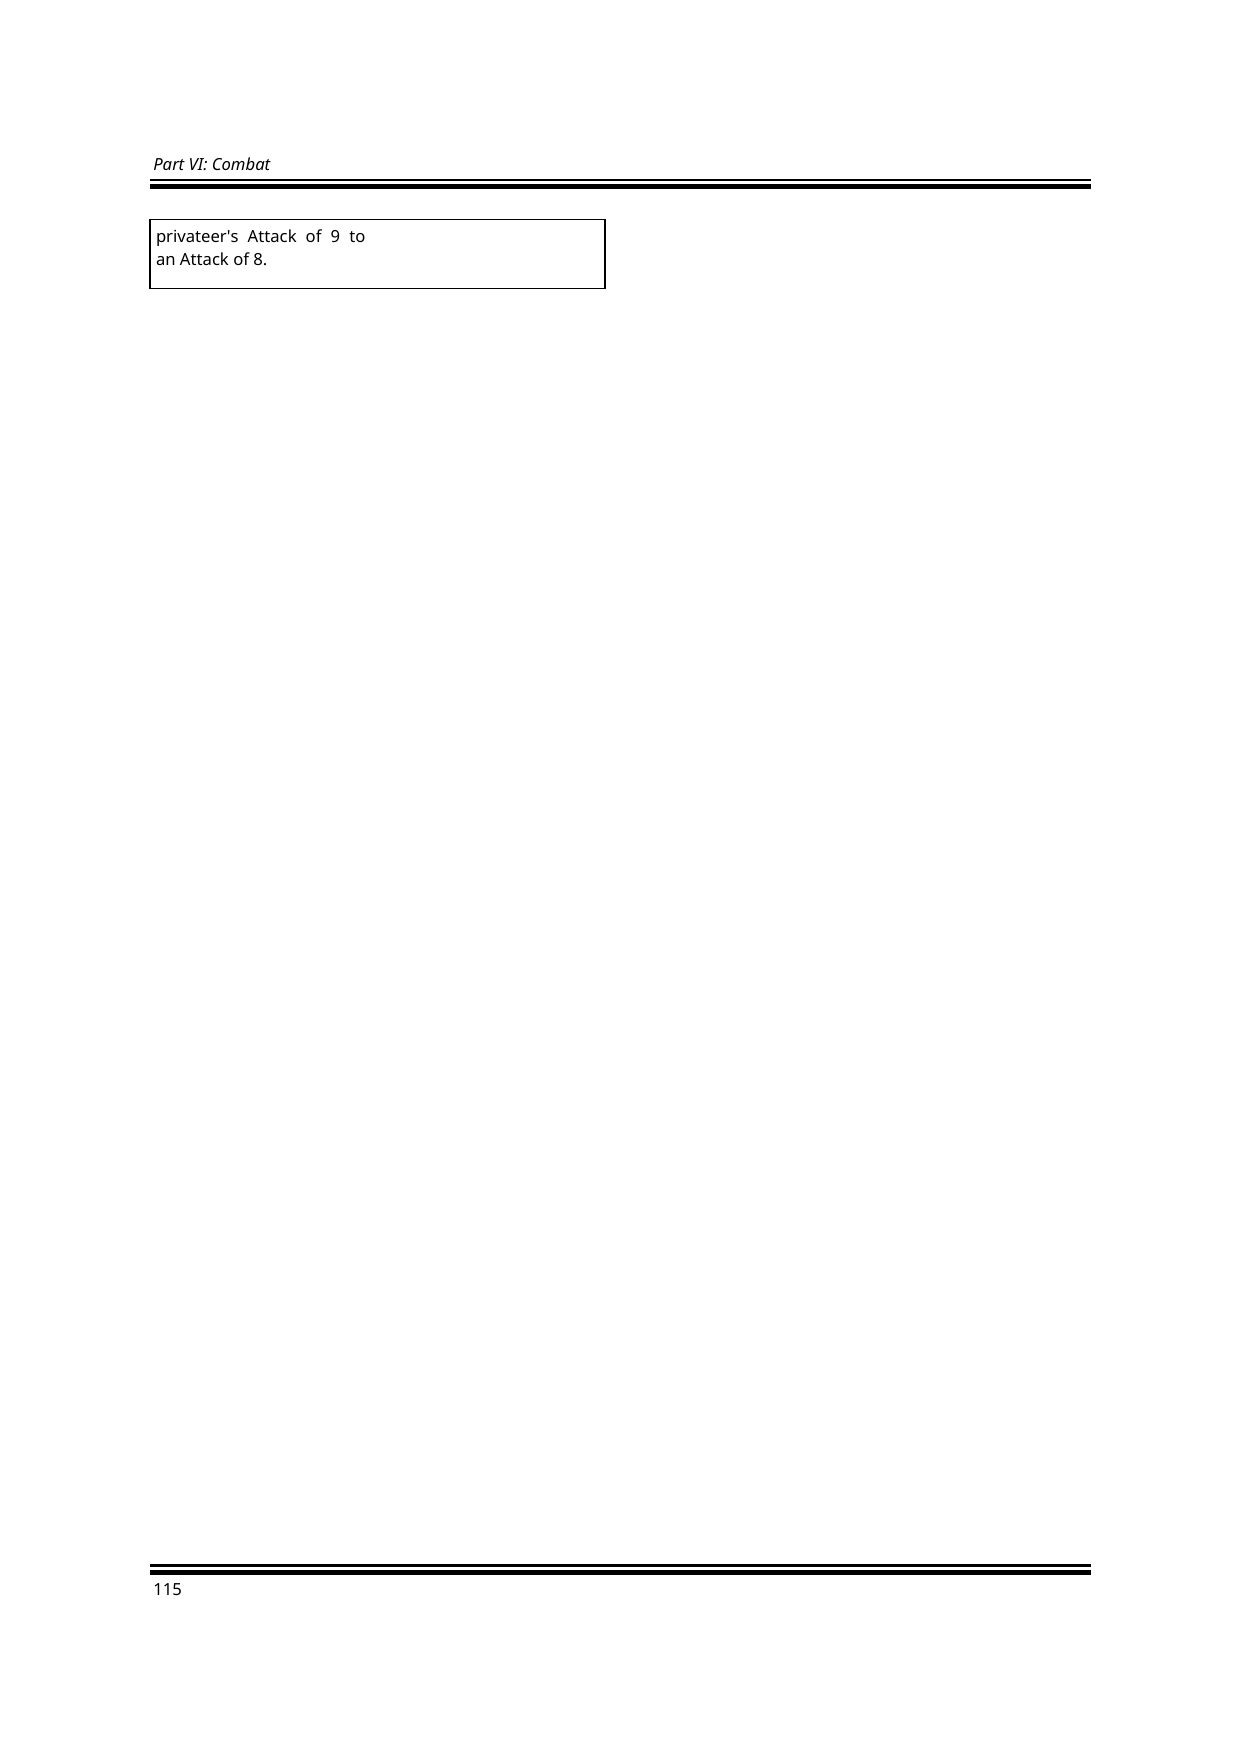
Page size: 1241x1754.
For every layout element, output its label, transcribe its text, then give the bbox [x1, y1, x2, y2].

table_cell [597, 220, 604, 287]
table_cell privateer's Attack of 9 to an Attack of 8. [151, 220, 371, 287]
table_cell [371, 220, 384, 287]
